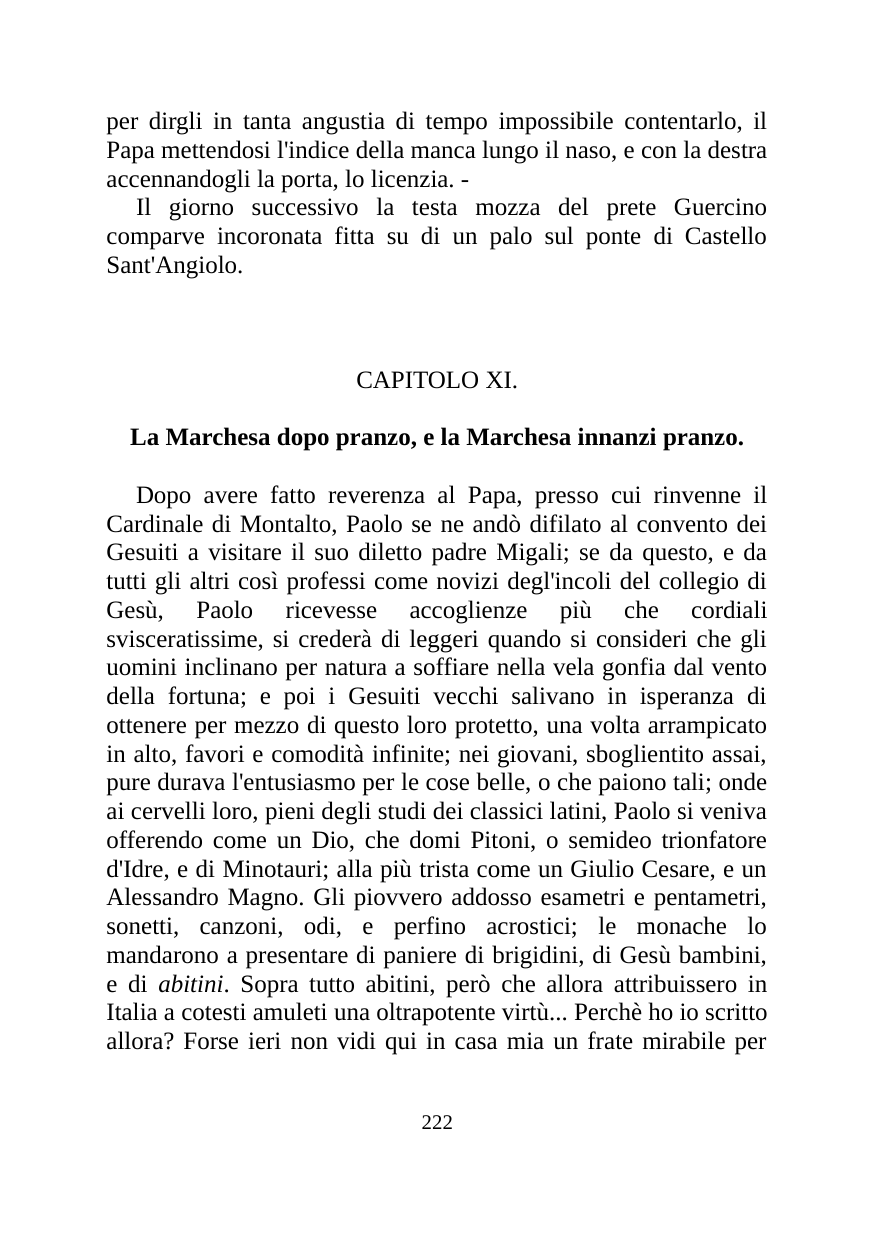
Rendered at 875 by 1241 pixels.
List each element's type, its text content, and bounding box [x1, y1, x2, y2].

text per dirgli in tanta angustia di tempo impossibile contentarlo, il Papa mettendosi l'indice della manca lungo il naso, e con la destra accennandogli la porta, lo licenzia. - [106, 106, 768, 192]
text CAPITOLO XI. [106, 365, 768, 394]
text La Marchesa dopo pranzo, e la Marchesa innanzi pranzo. [106, 422, 768, 451]
text Il giorno successivo la testa mozza del prete Guercino comparve incoronata fitta su di un palo sul ponte di Castello Sant'Angiolo. [106, 192, 768, 279]
text Dopo avere fatto reverenza al Papa, presso cui rinvenne il Cardinale di Montalto, Paolo se ne andò difilato al convento dei Gesuiti a visitare il suo diletto padre Migali; se da questo, e da tutti gli altri così professi come novizi degl'incoli del collegio di Gesù, Paolo ricevesse accoglienze più che cordiali svisceratissime, si crederà di leggeri quando si consideri che gli uomini inclinano per natura a soffiare nella vela gonfia dal vento della fortuna; e poi i Gesuiti vecchi salivano in isperanza di ottenere per mezzo di questo loro protetto, una volta arrampicato in alto, favori e comodità infinite; nei giovani, sboglientito assai, pure durava l'entusiasmo per le cose belle, o che paiono tali; onde ai cervelli loro, pieni degli studi dei classici latini, Paolo si veniva offerendo come un Dio, che domi Pitoni, o semideo trionfatore d'Idre, e di Minotauri; alla più trista come un Giulio Cesare, e un Alessandro Magno. Gli piovvero addosso esametri e pentametri, sonetti, canzoni, odi, e perfino acrostici; le monache lo mandarono a presentare di paniere di brigidini, di Gesù bambini, e di abitini. Sopra tutto abitini, però che allora attribuissero in Italia a cotesti amuleti una oltrapotente virtù... Perchè ho io scritto allora? Forse ieri non vidi qui in casa mia un frate mirabile per [106, 480, 768, 1055]
